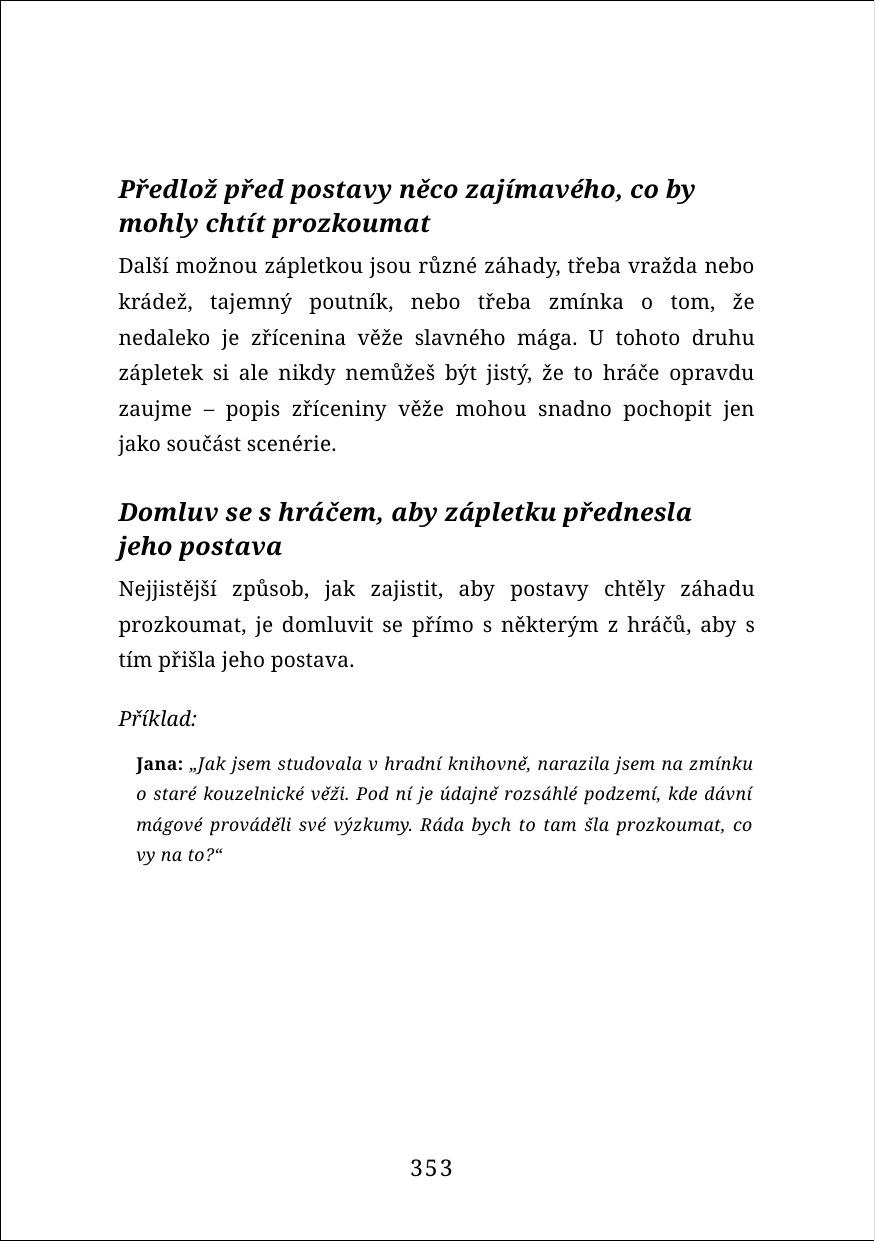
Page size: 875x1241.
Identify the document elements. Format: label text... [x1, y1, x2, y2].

text Další možnou zápletkou jsou různé záhady, třeba vražda nebo krádež, tajemný poutník, nebo třeba zmínka o tom, že nedaleko je zřícenina věže slavného mága. U tohoto druhu zápletek si ale nikdy nemůžeš být jistý, že to hráče opravdu zaujme – popis zříceniny věže mohou snadno pochopit jen jako součást scenérie. [118, 252, 756, 458]
text Příklad: [118, 704, 756, 733]
text Jana: „Jak jsem studovala v hradní knihovně, narazila jsem na zmínku o staré kouzelnické věži. Pod ní je údajně rozsáhlé podzemí, kde dávní mágové prováděli své výzkumy. Ráda bych to tam šla prozkoumat, co vy na to?“ [136, 752, 756, 866]
subtitle Domluv se s hráčem, aby zápletku přednesla jeho postava [118, 494, 756, 562]
text Nejjistější způsob, jak zajistit, aby postavy chtěly záhadu prozkoumat, je domluvit se přímo s některým z hráčů, aby s tím přišla jeho postava. [118, 574, 756, 674]
subtitle Předlož před postavy něco zajímavého, co by mohly chtít prozkoumat [118, 172, 756, 240]
